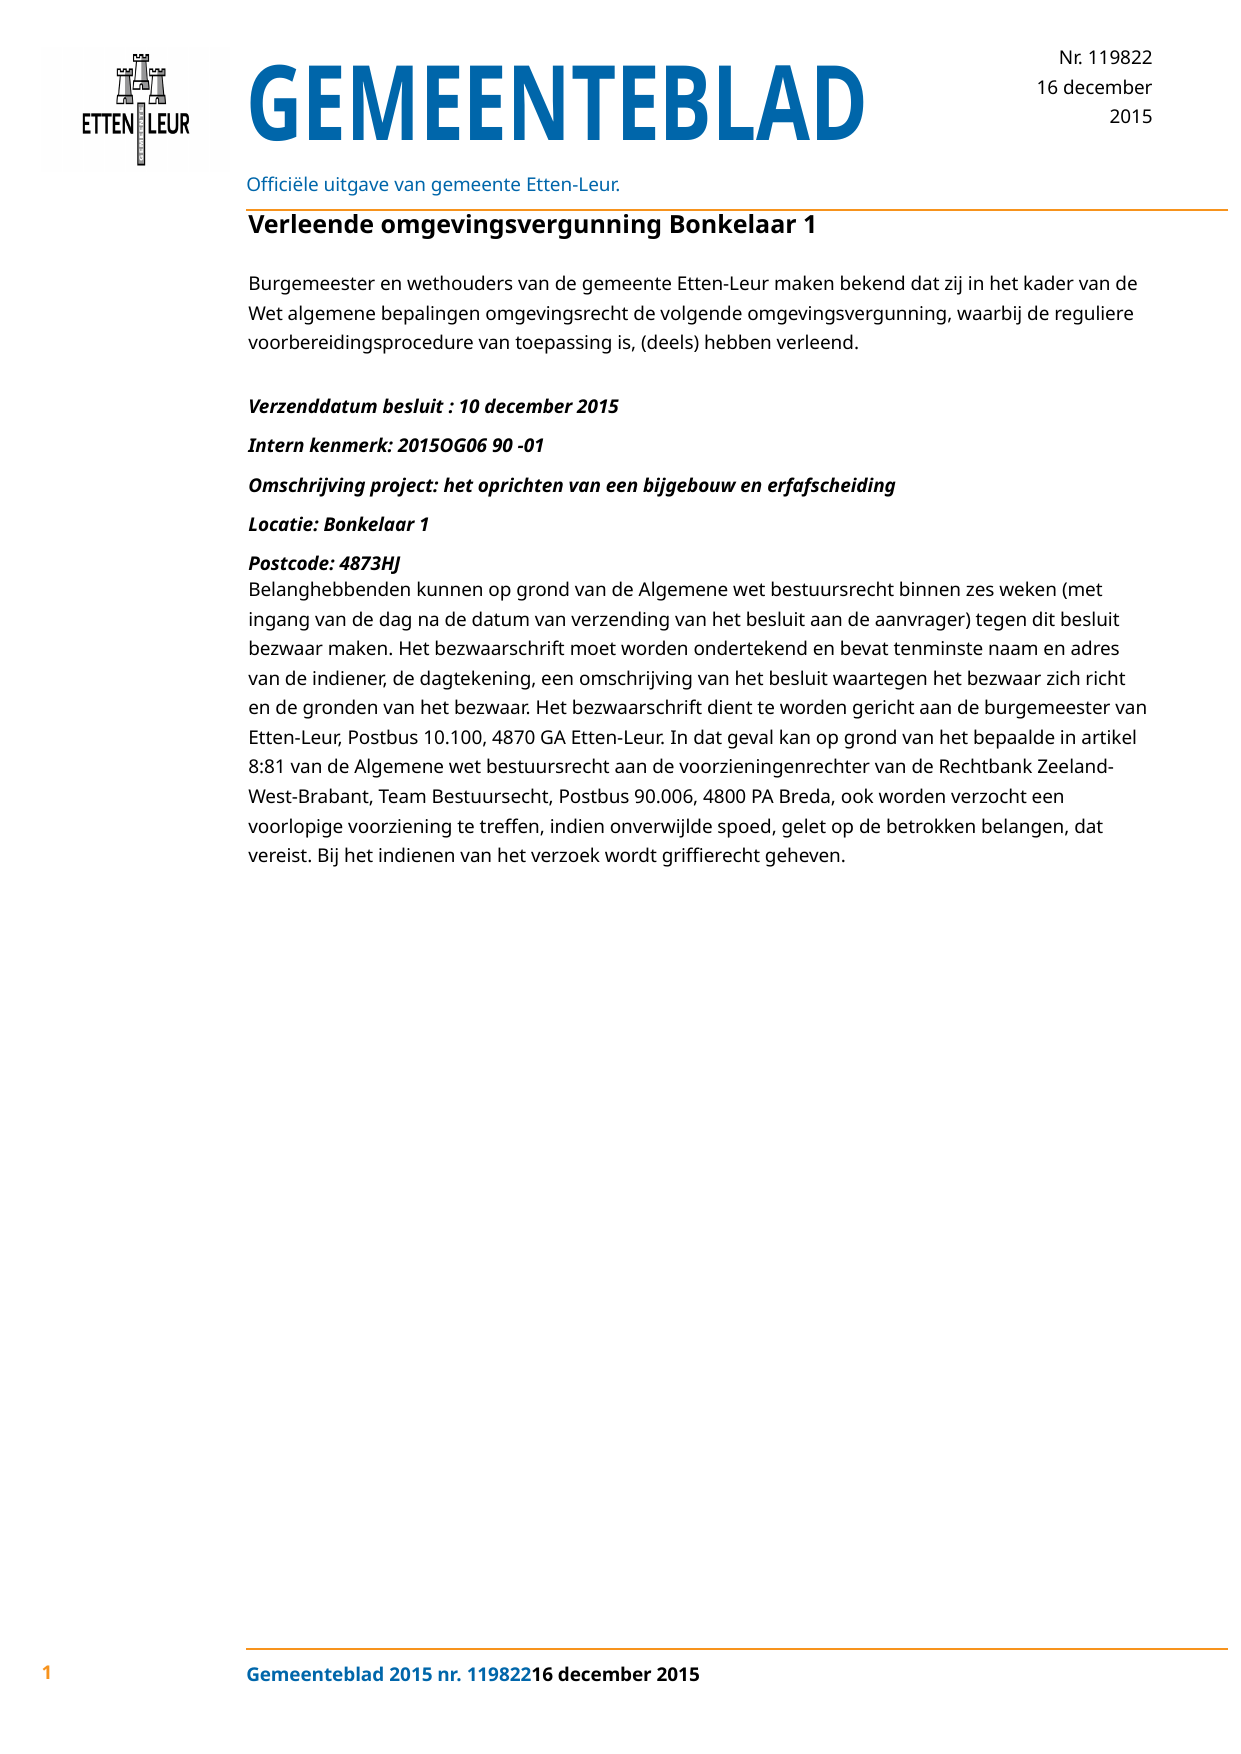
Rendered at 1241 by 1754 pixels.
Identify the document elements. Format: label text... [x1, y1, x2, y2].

text Verleende omgevingsvergunning Bonkelaar 1 [248, 211, 1152, 241]
text Locatie: Bonkelaar 1 [248, 511, 1152, 537]
picture [41, 47, 231, 172]
text Belanghebbenden kunnen op grond van de Algemene wet bestuursrecht binnen zes weken (met ingang van de dag na de datum van verzending van het besluit aan de aanvrager) tegen dit besluit bezwaar maken. Het bezwaarschrift moet worden ondertekend en bevat tenminste naam en adres van de indiener, de dagtekening, een omschrijving van het besluit waartegen het bezwaar zich richt en de gronden van het bezwaar. Het bezwaarschrift dient te worden gericht aan de burgemeester van Etten-Leur, Postbus 10.100, 4870 GA Etten-Leur. In dat geval kan op grond van het bepaalde in artikel 8:81 van de Algemene wet bestuursrecht aan de voorzieningenrechter van de Rechtbank Zeeland-West-Brabant, Team Bestuursecht, Postbus 90.006, 4800 PA Breda, ook worden verzocht een voorlopige voorziening te treffen, indien onverwijlde spoed, gelet op de betrokken belangen, dat vereist. Bij het indienen van het verzoek wordt griffierecht geheven. [248, 576, 1152, 868]
text Verzenddatum besluit : 10 december 2015 [248, 393, 1152, 419]
text Omschrijving project: het oprichten van een bijgebouw en erfafscheiding [248, 472, 1152, 498]
text Postcode: 4873HJ [248, 551, 1152, 576]
text Burgemeester en wethouders van de gemeente Etten-Leur maken bekend dat zij in het kader van de Wet algemene bepalingen omgevingsrecht de volgende omgevingsvergunning, waarbij de reguliere voorbereidingsprocedure van toepassing is, (deels) hebben verleend. [248, 270, 1152, 355]
text Intern kenmerk: 2015OG06 90 -01 [248, 433, 1152, 458]
